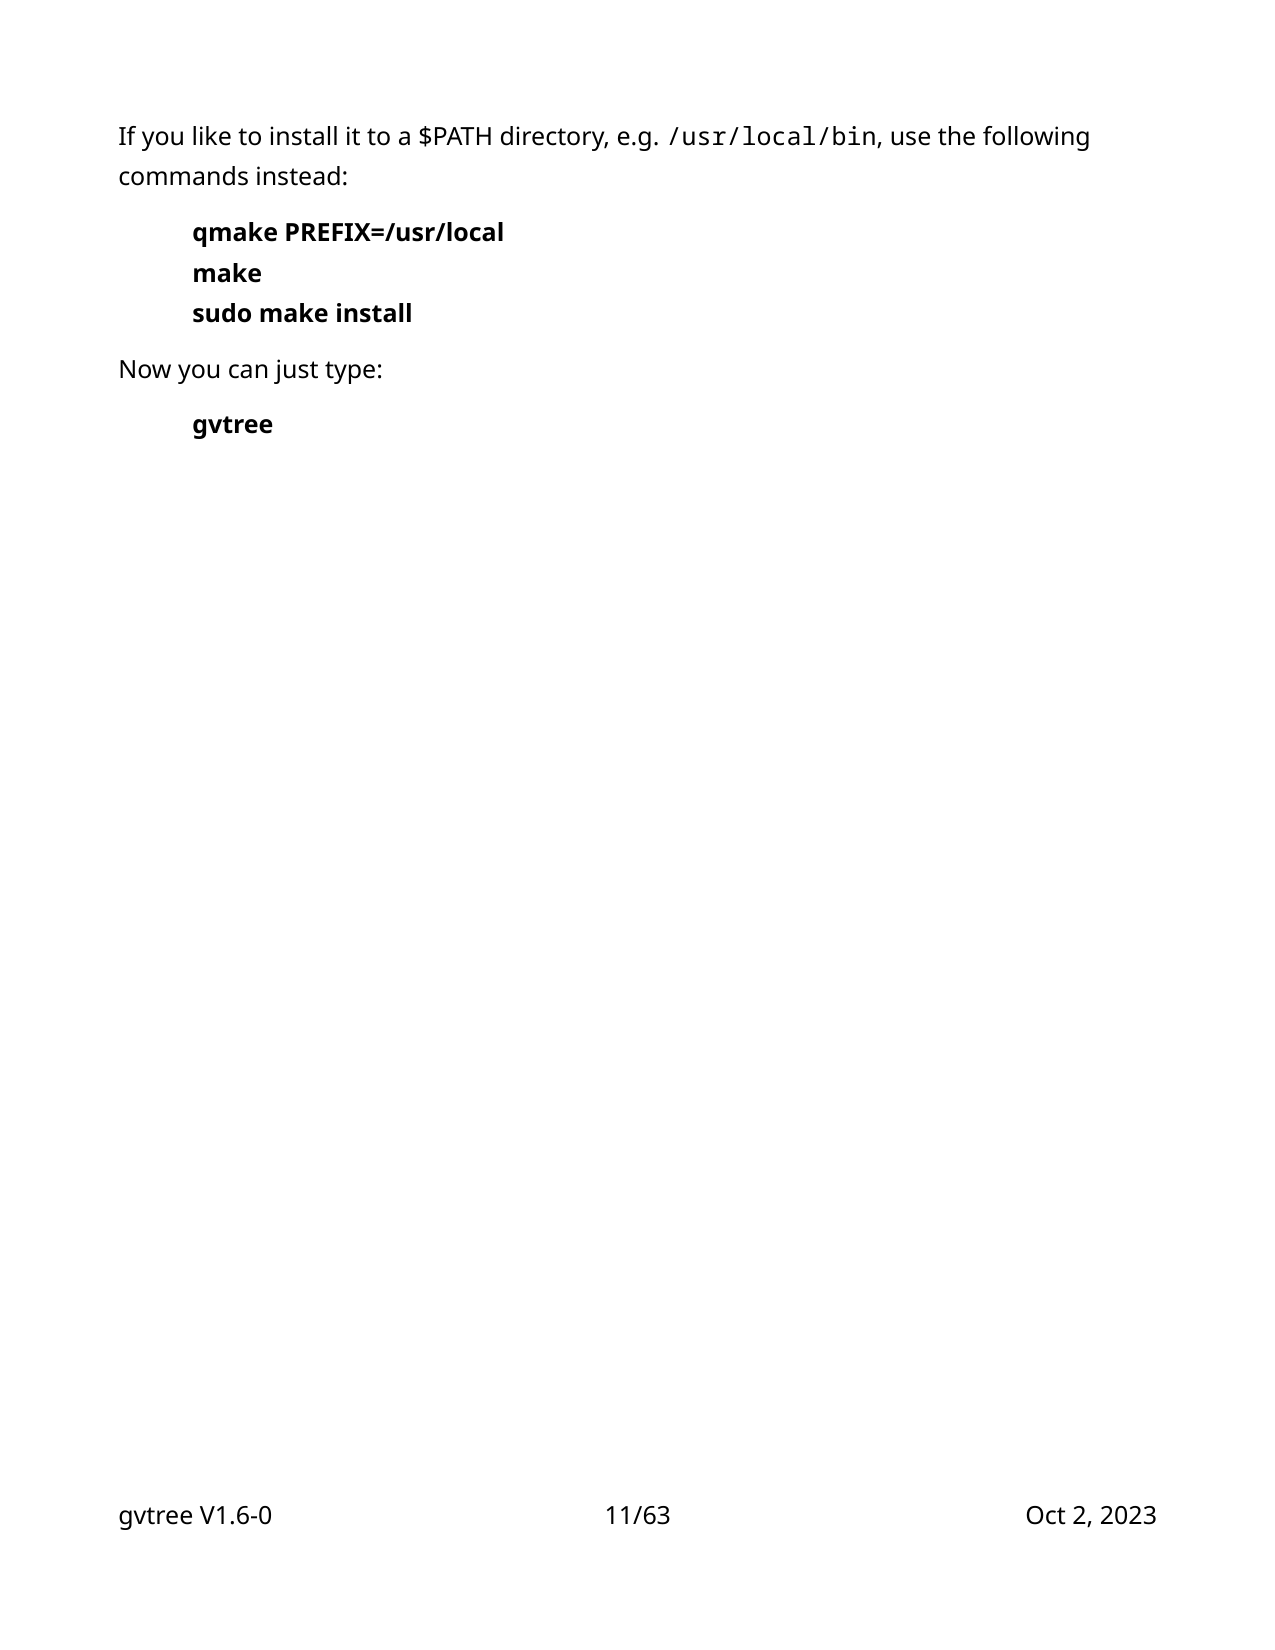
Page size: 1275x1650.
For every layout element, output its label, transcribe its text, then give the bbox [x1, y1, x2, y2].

text qmake PREFIX=/usr/local make sudo make install [118, 214, 1157, 330]
text gvtree [118, 407, 1157, 441]
text If you like to install it to a $PATH directory, e.g. /usr/local/bin, use the following commands instead: [118, 118, 1157, 193]
text Now you can just type: [118, 351, 1157, 386]
